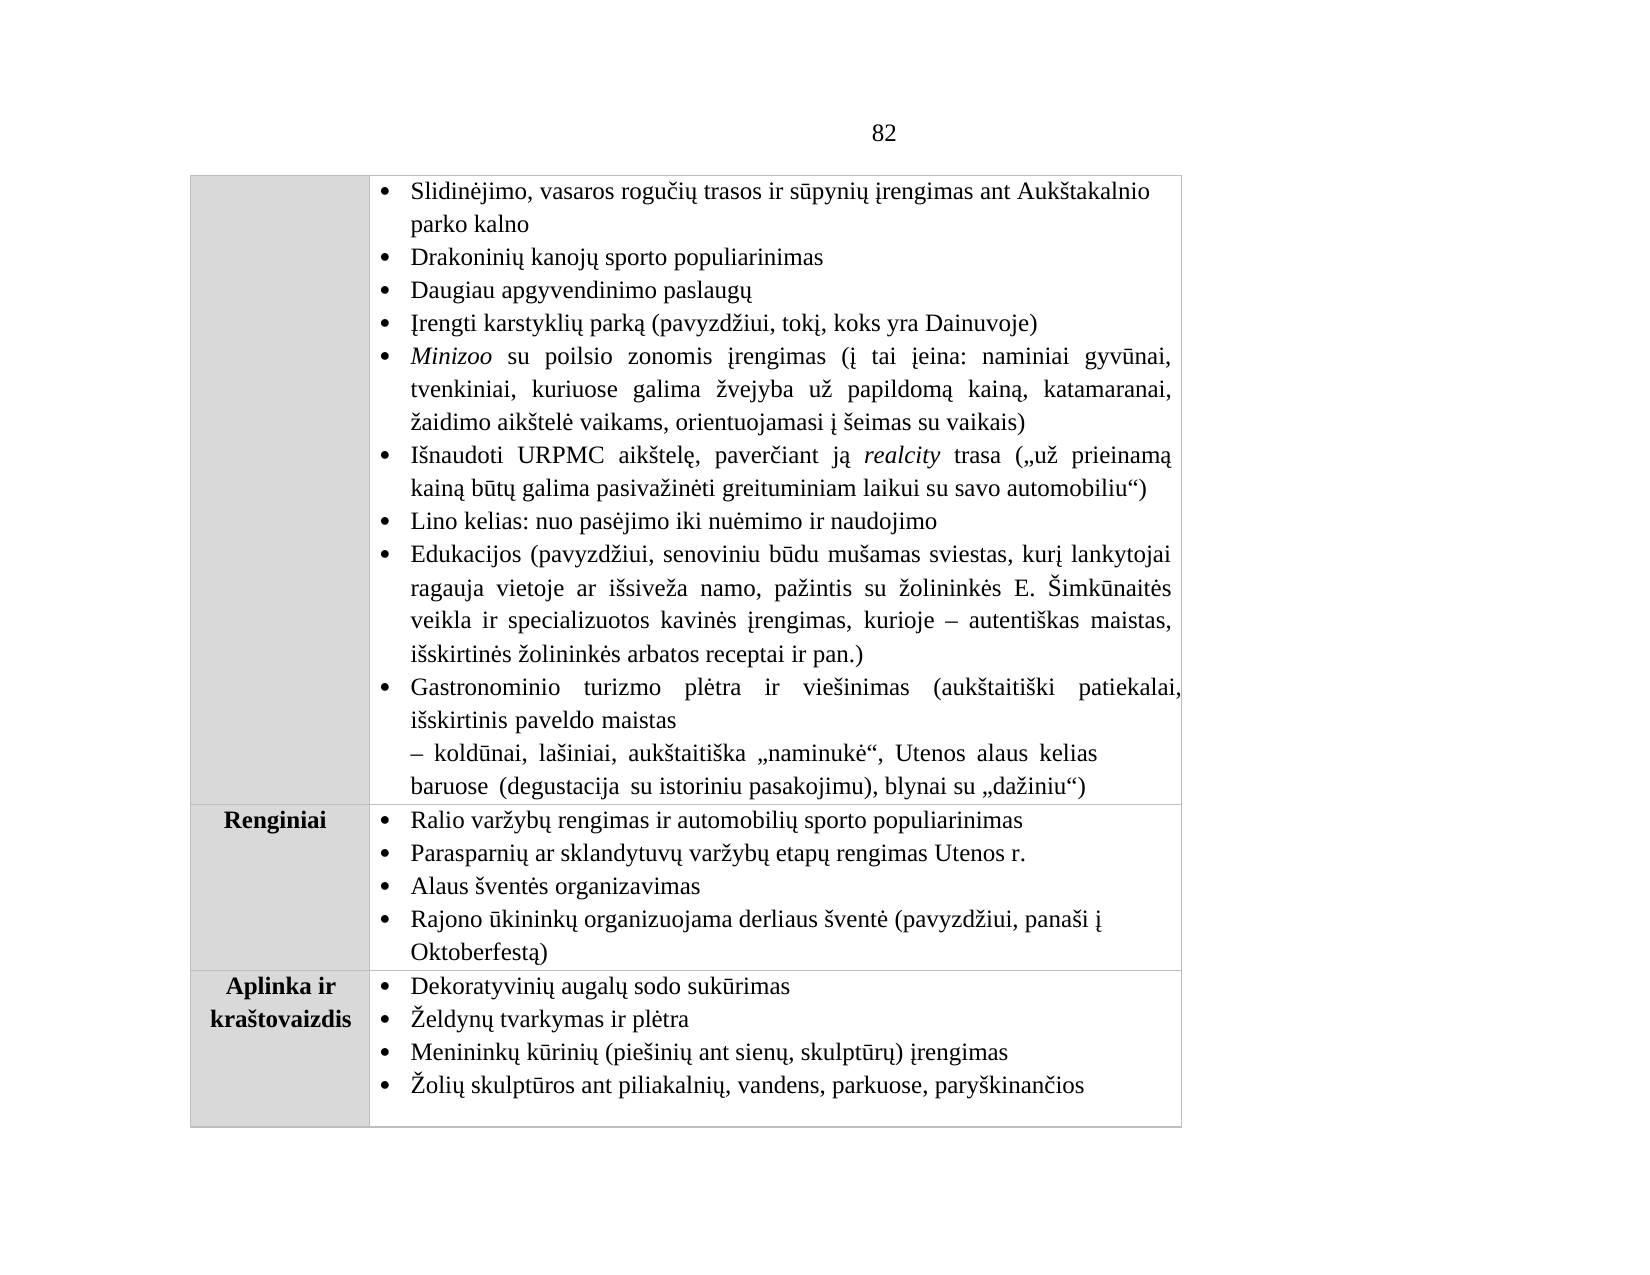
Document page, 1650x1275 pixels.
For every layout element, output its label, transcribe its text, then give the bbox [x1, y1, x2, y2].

table_cell  Ralio varžybų rengimas ir automobilių sporto populiarinimas  Parasparnių ar sklandytuvų varžybų etapų rengimas Utenos r.  Alaus šventės organizavimas  Rajono ūkininkų organizuojama derliaus šventė (pavyzdžiui, panaši į Oktoberfestą) [370, 805, 1181, 970]
table_cell Renginiai [191, 805, 369, 970]
table_cell [191, 176, 369, 804]
table_cell Aplinka ir kraštovaizdis [191, 971, 369, 1126]
table_cell  Slidinėjimo, vasaros rogučių trasos ir sūpynių įrengimas ant Aukštakalnio parko kalno  Drakoninių kanojų sporto populiarinimas  Daugiau apgyvendinimo paslaugų  Įrengti karstyklių parką (pavyzdžiui, tokį, koks yra Dainuvoje)  Minizoo su poilsio zonomis įrengimas (į tai įeina: naminiai gyvūnai, tvenkiniai, kuriuose galima žvejyba už papildomą kainą, katamaranai, žaidimo aikštelė vaikams, orientuojamasi į šeimas su vaikais)  Išnaudoti URPMC aikštelę, paverčiant ją realcity trasa („už prieinamą kainą būtų galima pasivažinėti greituminiam laikui su savo automobiliu“)  Lino kelias: nuo pasėjimo iki nuėmimo ir naudojimo  Edukacijos (pavyzdžiui, senoviniu būdu mušamas sviestas, kurį lankytojai ragauja vietoje ar išsiveža namo, pažintis su žolininkės E. Šimkūnaitės veikla ir specializuotos kavinės įrengimas, kurioje – autentiškas maistas, išskirtinės žolininkės arbatos receptai ir pan.)  Gastronominio turizmo plėtra ir viešinimas (aukštaitiški patiekalai, išskirtinis paveldo maistas – koldūnai, lašiniai, aukštaitiška „naminukė“, Utenos alaus kelias baruose (degustacija su istoriniu pasakojimu), blynai su „dažiniu“) [370, 176, 1181, 804]
table_cell  Dekoratyvinių augalų sodo sukūrimas  Želdynų tvarkymas ir plėtra  Menininkų kūrinių (piešinių ant sienų, skulptūrų) įrengimas  Žolių skulptūros ant piliakalnių, vandens, parkuose, paryškinančios [370, 971, 1181, 1126]
